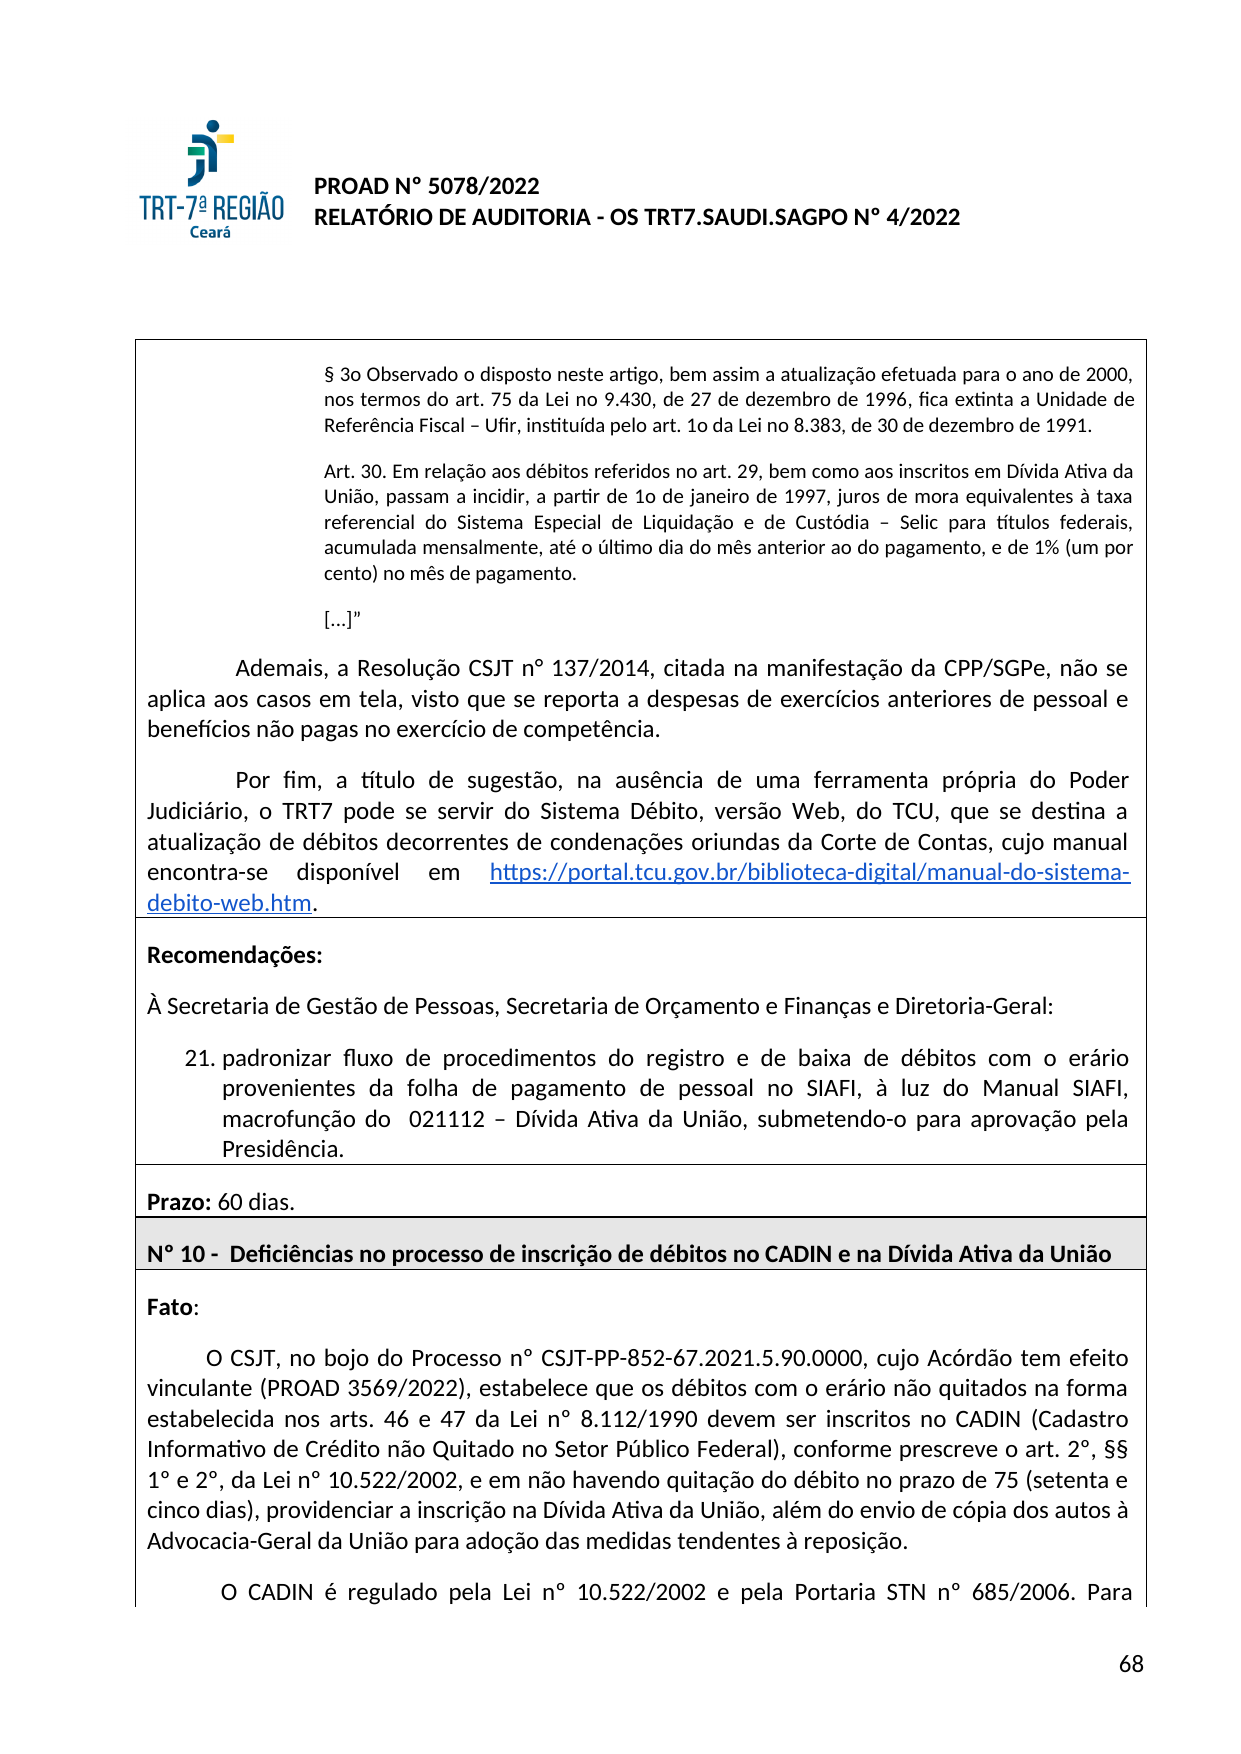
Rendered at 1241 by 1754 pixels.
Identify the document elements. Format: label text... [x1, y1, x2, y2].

picture [125, 117, 293, 245]
table_cell Recomendações: À Secretaria de Gestão de Pessoas, Secretaria de Orçamento e Finanças e Diretoria-Geral: padronizar fluxo de procedimentos do registro e de baixa de débitos com o erário provenientes da folha de pagamento de pessoal no SIAFI, à luz do Manual SIAFI, macrofunção do 021112 – Dívida Ativa da União, submetendo-o para aprovação pela Presidência. [136, 918, 1146, 1164]
table_cell Fato: O CSJT, no bojo do Processo nº CSJT-PP-852-67.2021.5.90.0000, cujo Acórdão tem efeito vinculante (PROAD 3569/2022), estabelece que os débitos com o erário não quitados na forma estabelecida nos arts. 46 e 47 da Lei nº 8.112/1990 devem ser inscritos no CADIN (Cadastro Informativo de Crédito não Quitado no Setor Público Federal), conforme prescreve o art. 2º, §§ 1º e 2º, da Lei nº 10.522/2002, e em não havendo quitação do débito no prazo de 75 (setenta e cinco dias), providenciar a inscrição na Dívida Ativa da União, além do envio de cópia dos autos à Advocacia-Geral da União para adoção das medidas tendentes à reposição. O CADIN é regulado pela Lei nº 10.522/2002 e pela Portaria STN nº 685/2006. Para [136, 1270, 1146, 1607]
table_cell Prazo: 60 dias. [136, 1165, 1146, 1216]
table_cell § 3o Observado o disposto neste artigo, bem assim a atualização efetuada para o ano de 2000, nos termos do art. 75 da Lei no 9.430, de 27 de dezembro de 1996, fica extinta a Unidade de Referência Fiscal – Ufir, instituída pelo art. 1o da Lei no 8.383, de 30 de dezembro de 1991. Art. 30. Em relação aos débitos referidos no art. 29, bem como aos inscritos em Dívida Ativa da União, passam a incidir, a partir de 1o de janeiro de 1997, juros de mora equivalentes à taxa referencial do Sistema Especial de Liquidação e de Custódia – Selic para títulos federais, acumulada mensalmente, até o último dia do mês anterior ao do pagamento, e de 1% (um por cento) no mês de pagamento. [...]” Ademais, a Resolução CSJT n° 137/2014, citada na manifestação da CPP/SGPe, não se aplica aos casos em tela, visto que se reporta a despesas de exercícios anteriores de pessoal e benefícios não pagas no exercício de competência. Por fim, a título de sugestão, na ausência de uma ferramenta própria do Poder Judiciário, o TRT7 pode se servir do Sistema Débito, versão Web, do TCU, que se destina a atualização de débitos decorrentes de condenações oriundas da Corte de Contas, cujo manual encontra-se disponível em https://portal.tcu.gov.br/biblioteca-digital/manual-do-sistema-debito-web.htm. [136, 340, 1146, 917]
table_cell Nº 10 - Deficiências no processo de inscrição de débitos no CADIN e na Dívida Ativa da União [136, 1218, 1146, 1269]
